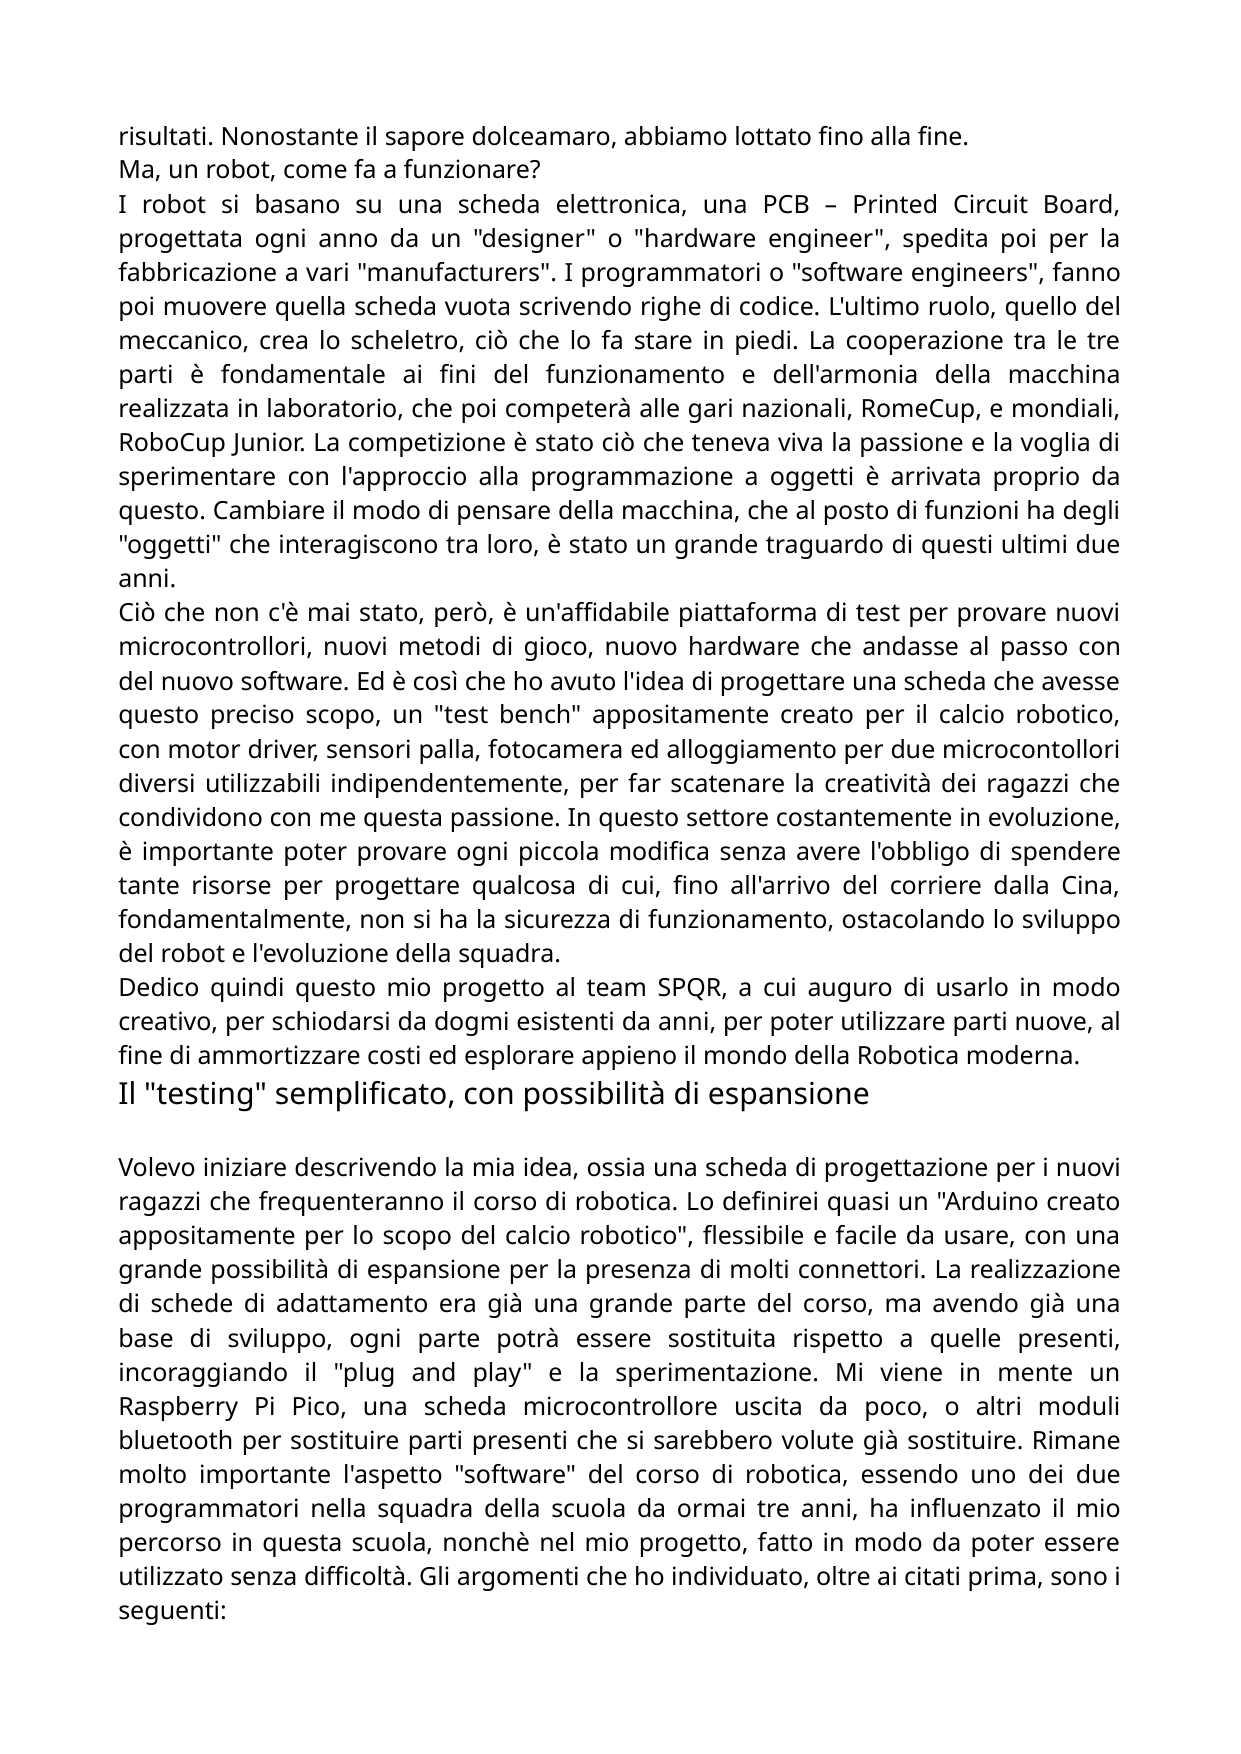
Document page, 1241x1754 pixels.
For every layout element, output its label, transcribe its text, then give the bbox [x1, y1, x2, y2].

text Il "testing" semplificato, con possibilità di espansione [118, 1072, 1122, 1113]
text Dedico quindi questo mio progetto al team SPQR, a cui auguro di usarlo in modo creativo, per schiodarsi da dogmi esistenti da anni, per poter utilizzare parti nuove, al fine di ammortizzare costi ed esplorare appieno il mondo della Robotica moderna. [118, 970, 1122, 1072]
text Volevo iniziare descrivendo la mia idea, ossia una scheda di progettazione per i nuovi ragazzi che frequenteranno il corso di robotica. Lo definirei quasi un "Arduino creato appositamente per lo scopo del calcio robotico", flessibile e facile da usare, con una grande possibilità di espansione per la presenza di molti connettori. La realizzazione di schede di adattamento era già una grande parte del corso, ma avendo già una base di sviluppo, ogni parte potrà essere sostituita rispetto a quelle presenti, incoraggiando il "plug and play" e la sperimentazione. Mi viene in mente un Raspberry Pi Pico, una scheda microcontrollore uscita da poco, o altri moduli bluetooth per sostituire parti presenti che si sarebbero volute già sostituire. Rimane molto importante l'aspetto "software" del corso di robotica, essendo uno dei due programmatori nella squadra della scuola da ormai tre anni, ha influenzato il mio percorso in questa scuola, nonchè nel mio progetto, fatto in modo da poter essere utilizzato senza difficoltà. Gli argomenti che ho individuato, oltre ai citati prima, sono i seguenti: [118, 1150, 1122, 1627]
text I robot si basano su una scheda elettronica, una PCB – Printed Circuit Board, progettata ogni anno da un "designer" o "hardware engineer", spedita poi per la fabbricazione a vari "manufacturers". I programmatori o "software engineers", fanno poi muovere quella scheda vuota scrivendo righe di codice. L'ultimo ruolo, quello del meccanico, crea lo scheletro, ciò che lo fa stare in piedi. La cooperazione tra le tre parti è fondamentale ai fini del funzionamento e dell'armonia della macchina realizzata in laboratorio, che poi competerà alle gari nazionali, RomeCup, e mondiali, RoboCup Junior. La competizione è stato ciò che teneva viva la passione e la voglia di sperimentare con l'approccio alla programmazione a oggetti è arrivata proprio da questo. Cambiare il modo di pensare della macchina, che al posto di funzioni ha degli "oggetti" che interagiscono tra loro, è stato un grande traguardo di questi ultimi due anni. [118, 186, 1122, 595]
text Ciò che non c'è mai stato, però, è un'affidabile piattaforma di test per provare nuovi microcontrollori, nuovi metodi di gioco, nuovo hardware che andasse al passo con del nuovo software. Ed è così che ho avuto l'idea di progettare una scheda che avesse questo preciso scopo, un "test bench" appositamente creato per il calcio robotico, con motor driver, sensori palla, fotocamera ed alloggiamento per due microcontollori diversi utilizzabili indipendentemente, per far scatenare la creatività dei ragazzi che condividono con me questa passione. In questo settore costantemente in evoluzione, è importante poter provare ogni piccola modifica senza avere l'obbligo di spendere tante risorse per progettare qualcosa di cui, fino all'arrivo del corriere dalla Cina, fondamentalmente, non si ha la sicurezza di funzionamento, ostacolando lo sviluppo del robot e l'evoluzione della squadra. [118, 595, 1122, 970]
text Ma, un robot, come fa a funzionare? [118, 152, 1122, 186]
text risultati. Nonostante il sapore dolceamaro, abbiamo lottato fino alla fine. [118, 118, 1122, 152]
